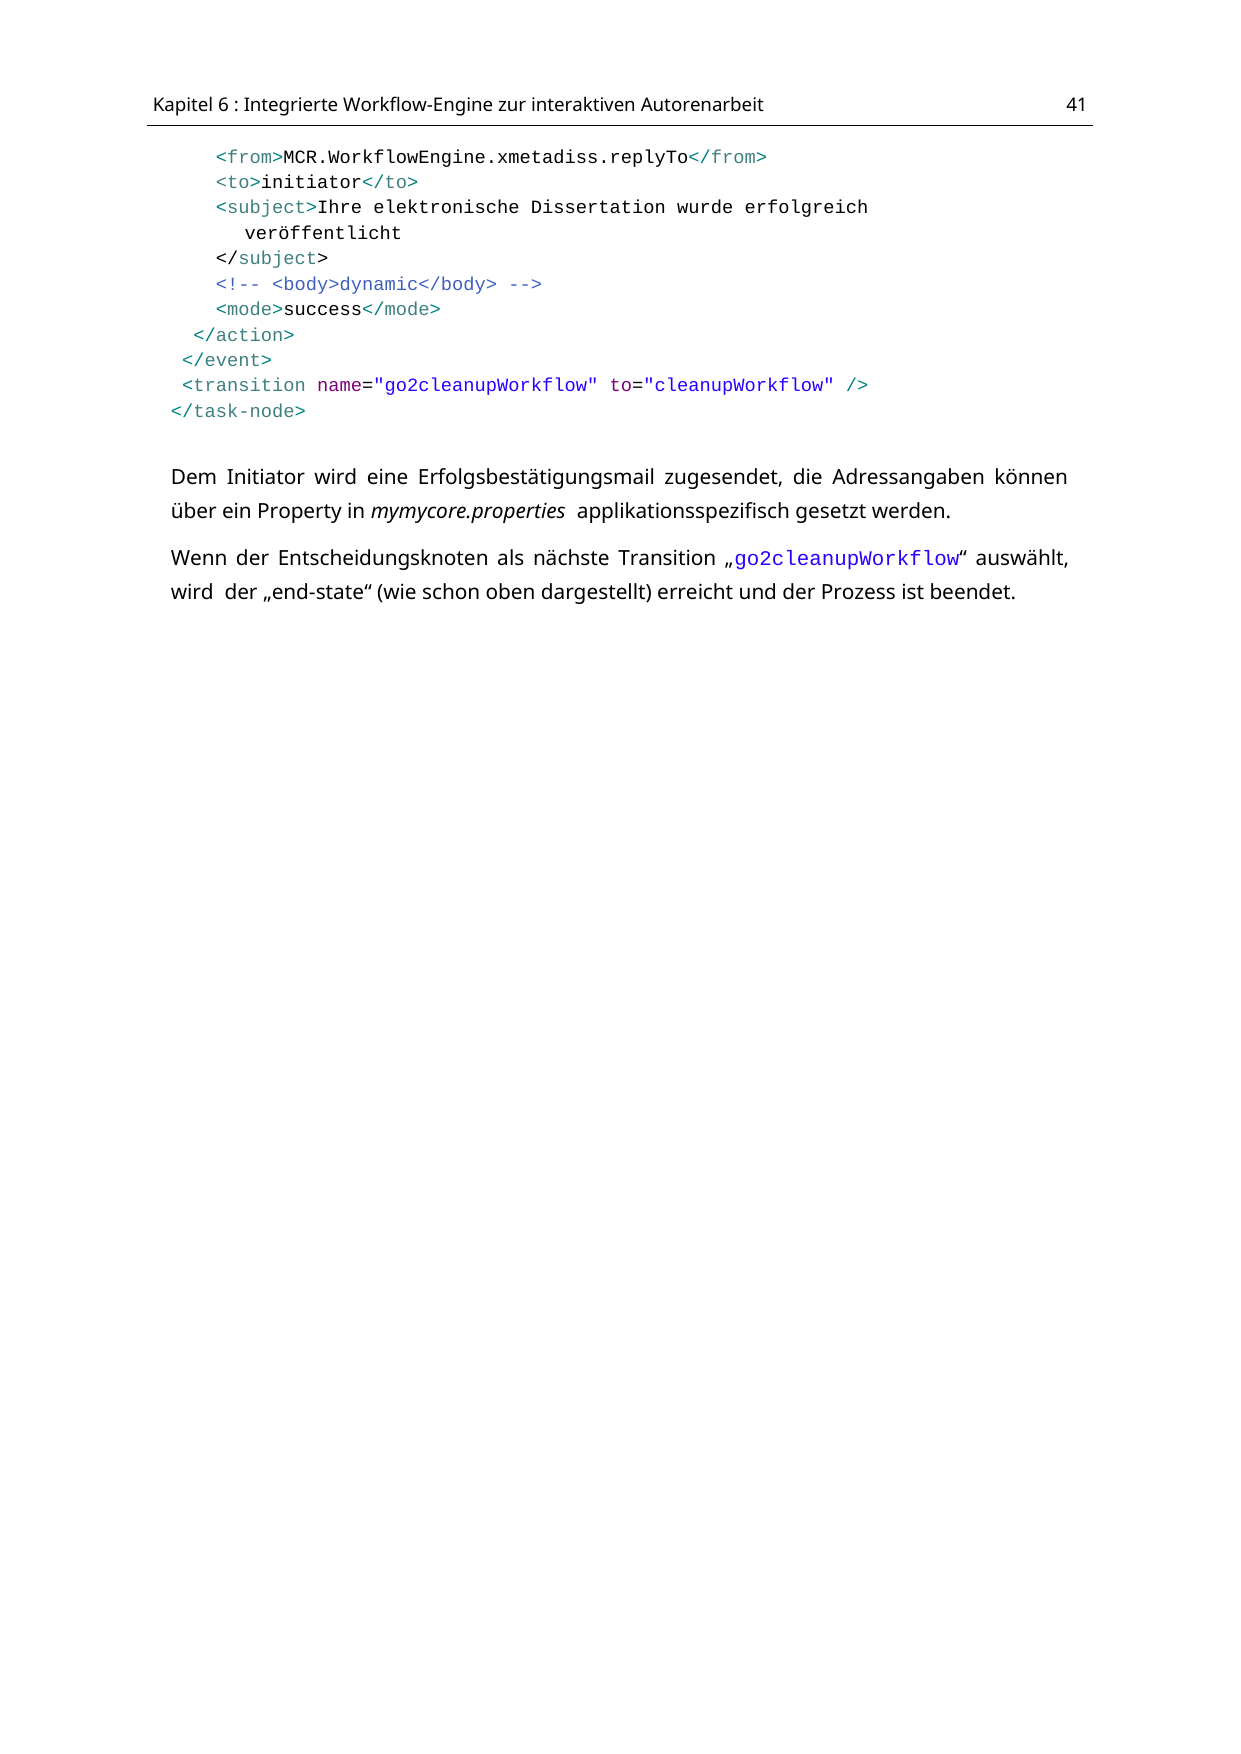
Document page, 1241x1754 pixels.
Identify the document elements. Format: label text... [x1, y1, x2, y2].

text <subject>Ihre elektronische Dissertation wurde erfolgreich veröffentlicht [171, 198, 1069, 245]
text <transition name="go2cleanupWorkflow" to="cleanupWorkflow" /> [171, 376, 1069, 398]
text </event> [171, 351, 1069, 372]
text <to>initiator</to> [171, 173, 1069, 194]
text <mode>success</mode> [171, 300, 1069, 321]
text <from>MCR.WorkflowEngine.xmetadiss.replyTo</from> [171, 148, 1069, 169]
text </subject> [171, 249, 1069, 271]
text <!-- <body>dynamic</body> --> [171, 275, 1069, 296]
text Wenn der Entscheidungsknoten als nächste Transition „go2cleanupWorkflow“ auswählt, wird der „end-state“ (wie schon oben dargestellt) erreicht und der Prozess ist beendet. [171, 543, 1069, 605]
text Dem Initiator wird eine Erfolgsbestätigungsmail zugesendet, die Adressangaben können über ein Property in mymycore.properties applikationsspezifisch gesetzt werden. [171, 462, 1069, 524]
text </task-node> [171, 402, 1069, 423]
text </action> [171, 326, 1069, 347]
